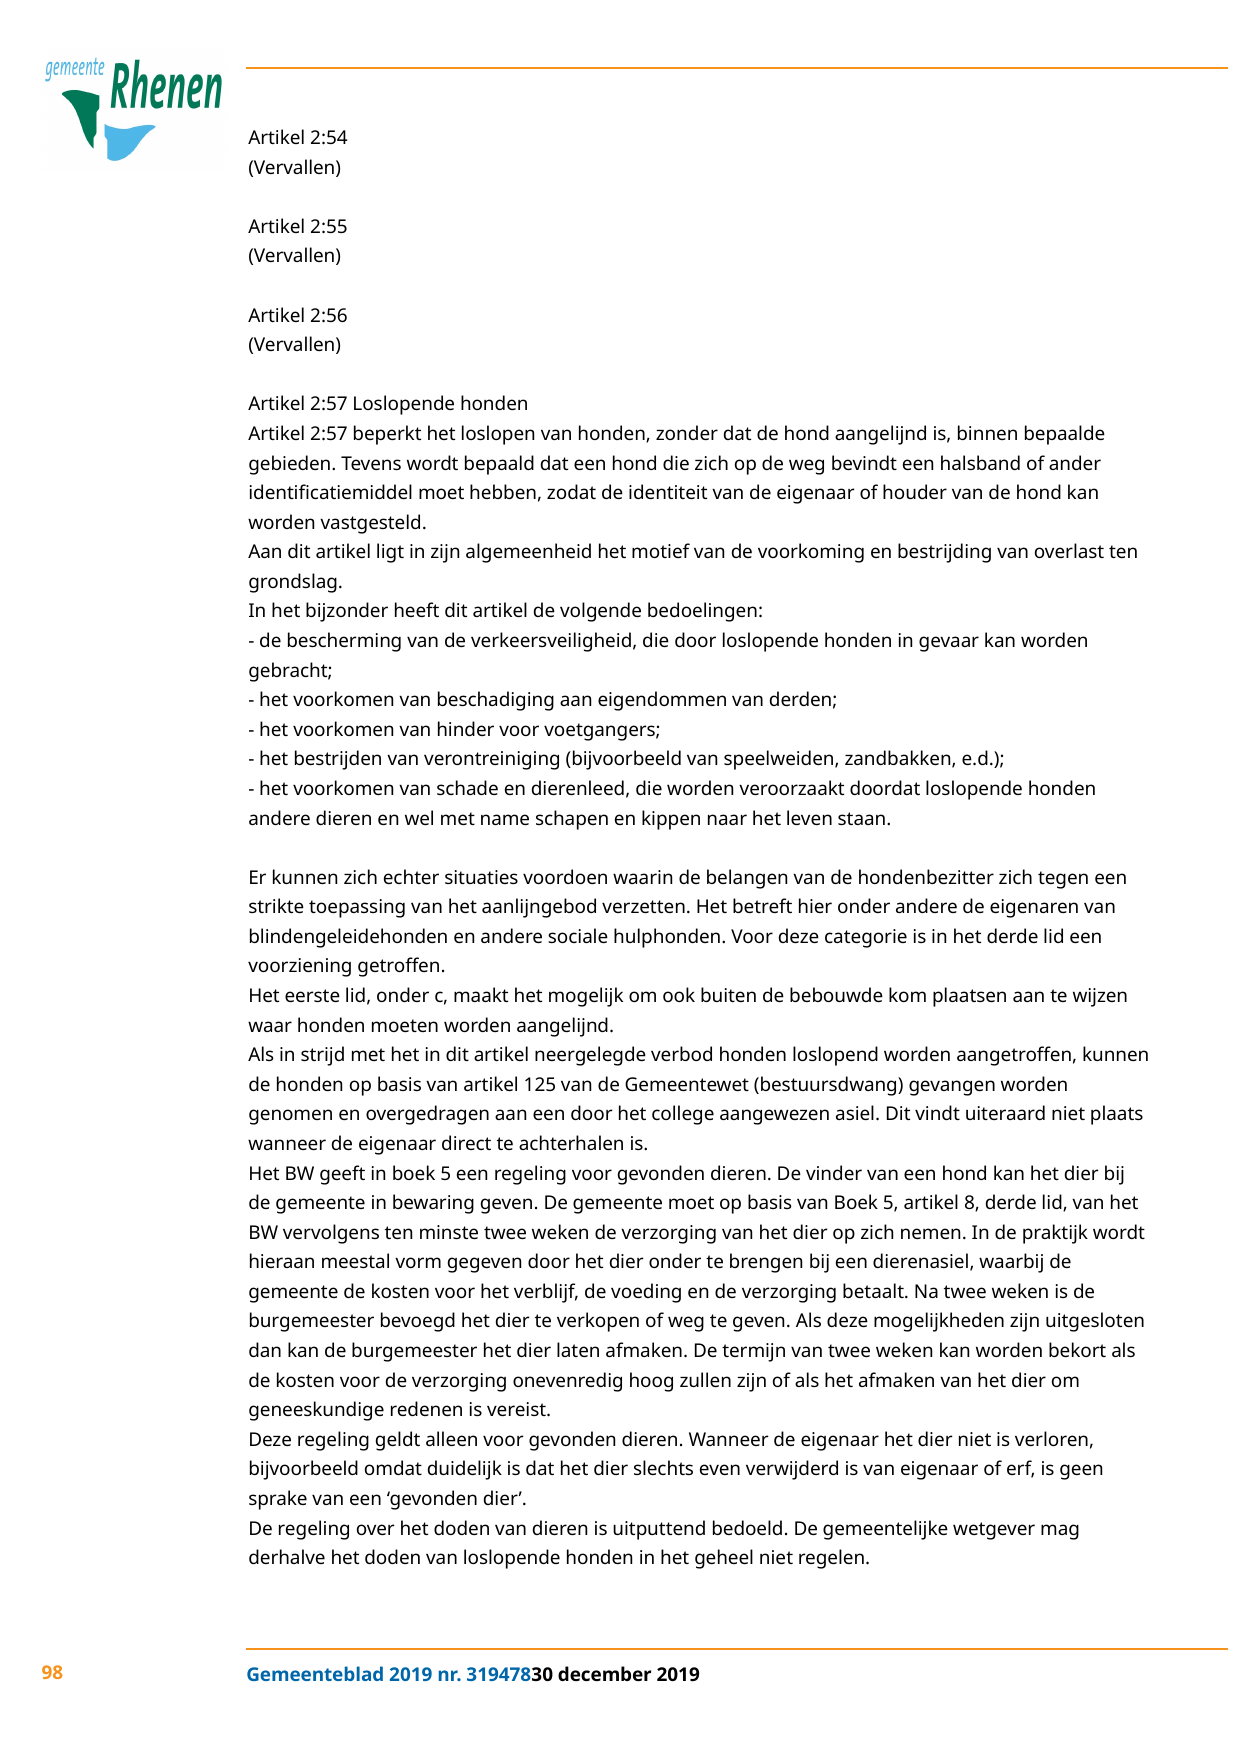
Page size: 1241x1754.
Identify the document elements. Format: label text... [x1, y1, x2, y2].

text Artikel 2:57 Loslopende honden [248, 391, 1152, 416]
text Aan dit artikel ligt in zijn algemeenheid het motief van de voorkoming en bestrijding van overlast ten grondslag. [248, 538, 1152, 594]
text - het voorkomen van schade en dierenleed, die worden veroorzaakt doordat loslopende honden andere dieren en wel met name schapen en kippen naar het leven staan. [248, 775, 1152, 831]
text (Vervallen) [248, 331, 1152, 357]
text Het eerste lid, onder c, maakt het mogelijk om ook buiten de bebouwde kom plaatsen aan te wijzen waar honden moeten worden aangelijnd. [248, 982, 1152, 1038]
text (Vervallen) [248, 243, 1152, 268]
text Het BW geeft in boek 5 een regeling voor gevonden dieren. De vinder van een hond kan het dier bij de gemeente in bewaring geven. De gemeente moet op basis van Boek 5, artikel 8, derde lid, van het BW vervolgens ten minste twee weken de verzorging van het dier op zich nemen. In de praktijk wordt hieraan meestal vorm gegeven door het dier onder te brengen bij een dierenasiel, waarbij de gemeente de kosten voor het verblijf, de voeding en de verzorging betaalt. Na twee weken is de burgemeester bevoegd het dier te verkopen of weg te geven. Als deze mogelijkheden zijn uitgesloten dan kan de burgemeester het dier laten afmaken. De termijn van twee weken kan worden bekort als de kosten voor de verzorging onevenredig hoog zullen zijn of als het afmaken van het dier om geneeskundige redenen is vereist. [248, 1160, 1152, 1422]
text Artikel 2:56 [248, 302, 1152, 328]
text - het bestrijden van verontreiniging (bijvoorbeeld van speelweiden, zandbakken, e.d.); [248, 746, 1152, 771]
text Er kunnen zich echter situaties voordoen waarin de belangen van de hondenbezitter zich tegen een strikte toepassing van het aanlijngebod verzetten. Het betreft hier onder andere de eigenaren van blindengeleidehonden en andere sociale hulphonden. Voor deze categorie is in het derde lid een voorziening getroffen. [248, 864, 1152, 978]
picture [41, 47, 231, 172]
text Artikel 2:55 [248, 213, 1152, 239]
text Artikel 2:57 beperkt het loslopen van honden, zonder dat de hond aangelijnd is, binnen bepaalde gebieden. Tevens wordt bepaald dat een hond die zich op de weg bevindt een halsband of ander identificatiemiddel moet hebben, zodat de identiteit van de eigenaar of houder van de hond kan worden vastgesteld. [248, 420, 1152, 535]
text - het voorkomen van hinder voor voetgangers; [248, 716, 1152, 742]
text (Vervallen) [248, 154, 1152, 180]
text Deze regeling geldt alleen voor gevonden dieren. Wanneer de eigenaar het dier niet is verloren, bijvoorbeeld omdat duidelijk is dat het dier slechts even verwijderd is van eigenaar of erf, is geen sprake van een ‘gevonden dier’. [248, 1426, 1152, 1511]
text Als in strijd met het in dit artikel neergelegde verbod honden loslopend worden aangetroffen, kunnen de honden op basis van artikel 125 van de Gemeentewet (bestuursdwang) gevangen worden genomen en overgedragen aan een door het college aangewezen asiel. Dit vindt uiteraard niet plaats wanneer de eigenaar direct te achterhalen is. [248, 1041, 1152, 1156]
text Artikel 2:54 [248, 124, 1152, 150]
text De regeling over het doden van dieren is uitputtend bedoeld. De gemeentelijke wetgever mag derhalve het doden van loslopende honden in het geheel niet regelen. [248, 1515, 1152, 1570]
text - de bescherming van de verkeersveiligheid, die door loslopende honden in gevaar kan worden gebracht; [248, 627, 1152, 683]
text - het voorkomen van beschadiging aan eigendommen van derden; [248, 686, 1152, 712]
text In het bijzonder heeft dit artikel de volgende bedoelingen: [248, 598, 1152, 623]
